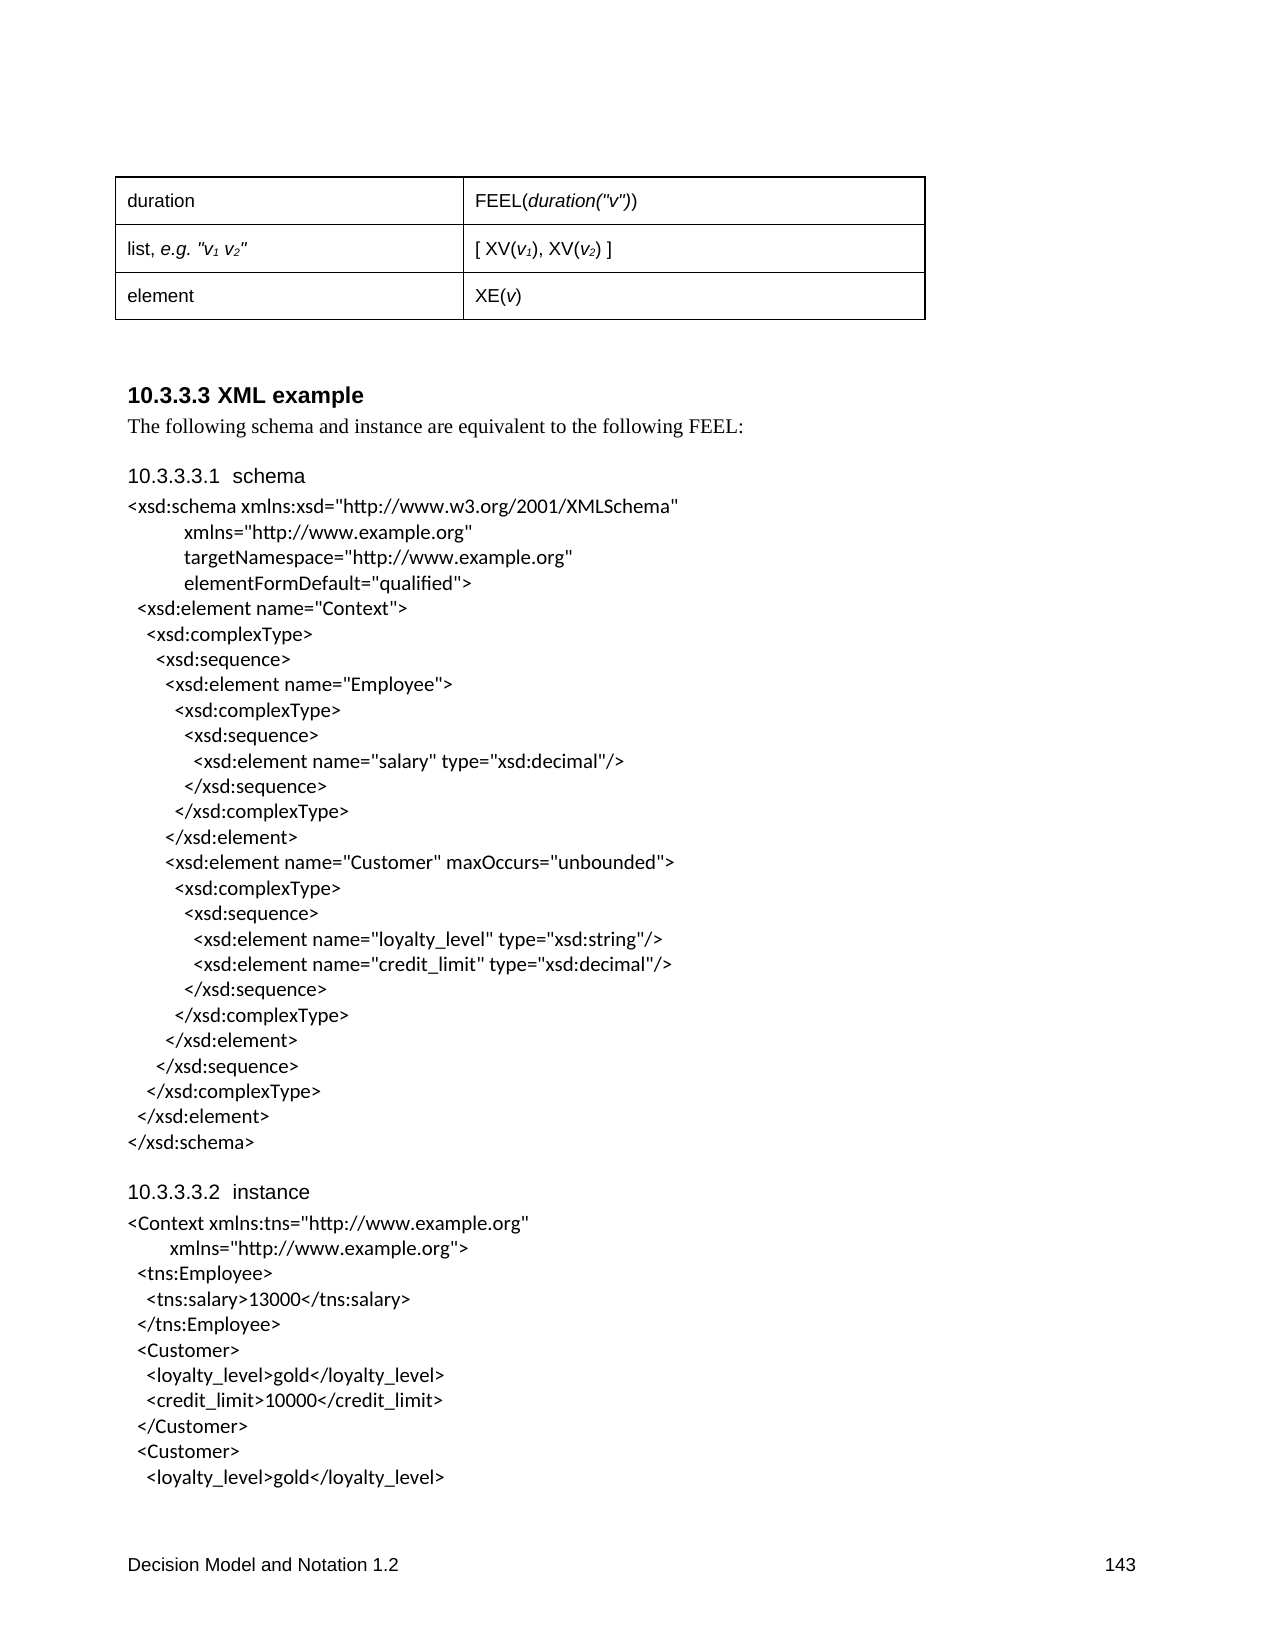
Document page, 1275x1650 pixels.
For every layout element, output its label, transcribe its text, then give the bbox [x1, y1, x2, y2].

table_cell XE(v) [464, 273, 924, 319]
subtitle schema [127, 463, 1147, 487]
text <Context xmlns:tns="http://www.example.org" xmlns="http://www.example.org"> <tns:Employee> <tns:salary>13000</tns:salary> </tns:Employee> <Customer> <loyalty_level>gold</loyalty_level> <credit_limit>10000</credit_limit> </Customer> <Customer> <loyalty_level>gold</loyalty_level> [127, 1210, 1147, 1489]
table_cell element [116, 273, 463, 319]
subtitle XML example [127, 382, 1147, 408]
table_cell duration [116, 178, 463, 224]
text <xsd:schema xmlns:xsd="http://www.w3.org/2001/XMLSchema" xmlns="http://www.example.org" targetNamespace="http://www.example.org" elementFormDefault="qualified"> <xsd:element name="Context"> <xsd:complexType> <xsd:sequence> <xsd:element name="Employee"> <xsd:complexType> <xsd:sequence> <xsd:element name="salary" type="xsd:decimal"/> </xsd:sequence> </xsd:complexType> </xsd:element> <xsd:element name="Customer" maxOccurs="unbounded"> <xsd:complexType> <xsd:sequence> <xsd:element name="loyalty_level" type="xsd:string"/> <xsd:element name="credit_limit" type="xsd:decimal"/> </xsd:sequence> </xsd:complexType> </xsd:element> </xsd:sequence> </xsd:complexType> </xsd:element> </xsd:schema> [127, 494, 1147, 1154]
subtitle instance [127, 1179, 1147, 1203]
table_cell list, e.g. "v1 v2" [116, 225, 463, 272]
text The following schema and instance are equivalent to the following FEEL: [127, 414, 1147, 438]
table_cell FEEL(duration("v")) [464, 178, 924, 224]
table_cell [ XV(v1), XV(v2) ] [464, 225, 924, 272]
